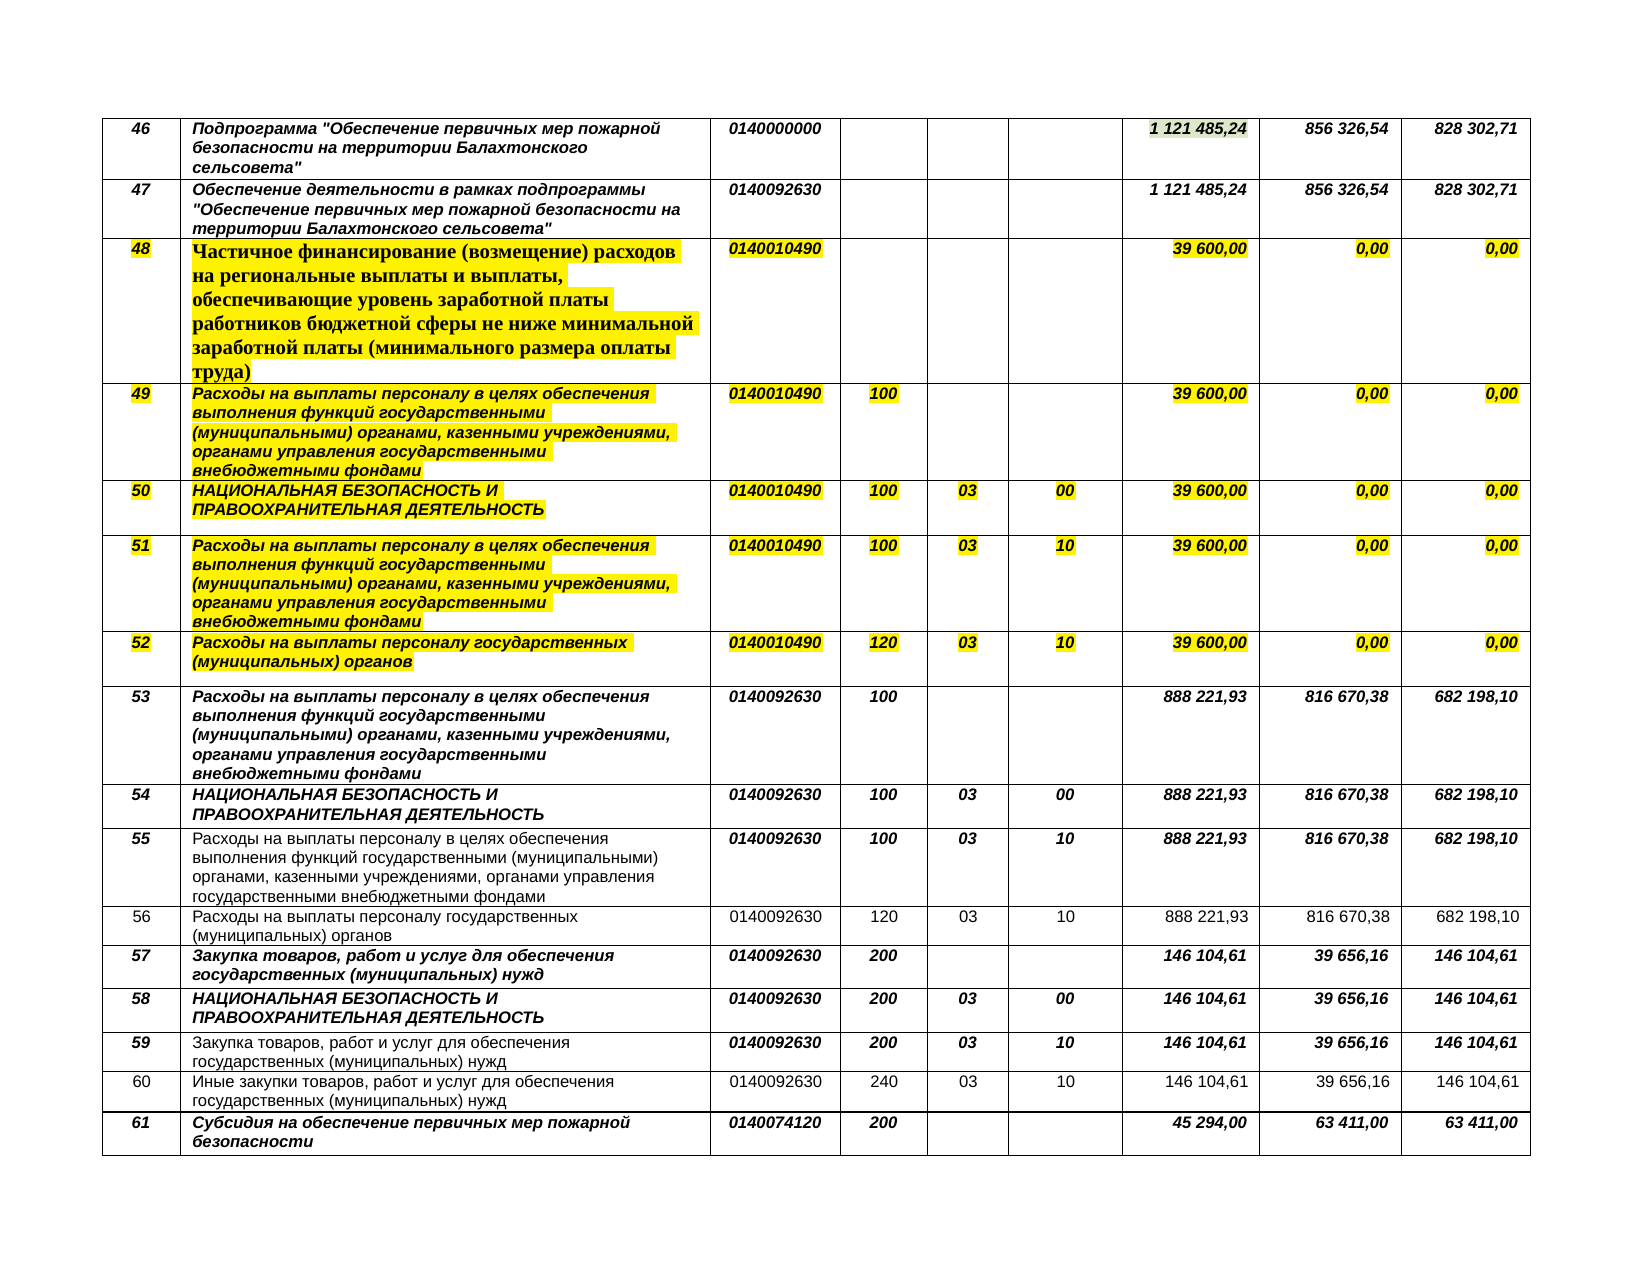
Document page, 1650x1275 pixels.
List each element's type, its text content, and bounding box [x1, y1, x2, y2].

table_cell 100 [841, 384, 927, 480]
table_cell 39 600,00 [1123, 481, 1259, 534]
table_cell 0140010490 [711, 481, 840, 534]
table_cell 03 [928, 829, 1008, 906]
table_cell 59 [103, 1033, 180, 1071]
table_cell 10 [1009, 632, 1122, 686]
table_cell 0140092630 [711, 785, 840, 828]
table_cell 57 [103, 946, 180, 988]
table_cell 828 302,71 [1402, 119, 1530, 179]
table_cell 0140092630 [711, 907, 840, 945]
table_cell 146 104,61 [1123, 989, 1259, 1032]
table_cell 0,00 [1402, 384, 1530, 480]
table_cell 0,00 [1402, 632, 1530, 686]
table_cell 146 104,61 [1402, 989, 1530, 1032]
table_cell Расходы на выплаты персоналу в целях обеспечения выполнения функций государственными (муниципальными) органами, казенными учреждениями, органами управления государственными внебюджетными фондами [181, 384, 710, 480]
table_cell 03 [928, 989, 1008, 1032]
table_cell [928, 946, 1008, 988]
table_cell 53 [103, 687, 180, 784]
table_cell 0140092630 [711, 687, 840, 784]
table_cell 146 104,61 [1123, 946, 1259, 988]
table_cell 146 104,61 [1402, 946, 1530, 988]
table_cell Частичное финансирование (возмещение) расходов на региональные выплаты и выплаты, обеспечивающие уровень заработной платы работников бюджетной сферы не ниже минимальной заработной платы (минимального размера оплаты труда) [181, 239, 710, 383]
table_cell [1009, 119, 1122, 179]
table_cell Расходы на выплаты персоналу государственных (муниципальных) органов [181, 907, 710, 945]
table_cell 0,00 [1260, 239, 1401, 383]
table_cell 146 104,61 [1402, 1072, 1530, 1111]
table_cell 682 198,10 [1402, 829, 1530, 906]
table_cell 0140092630 [711, 829, 840, 906]
table_cell 03 [928, 1033, 1008, 1071]
table_cell 100 [841, 481, 927, 534]
table_cell 03 [928, 536, 1008, 631]
table_cell 0140010490 [711, 536, 840, 631]
table_cell 888 221,93 [1123, 785, 1259, 828]
table_cell [1009, 687, 1122, 784]
table_cell 200 [841, 1113, 927, 1155]
table_cell [928, 687, 1008, 784]
table_cell 240 [841, 1072, 927, 1111]
table_cell [1009, 180, 1122, 238]
table_cell 0140074120 [711, 1113, 840, 1155]
table_cell 682 198,10 [1402, 687, 1530, 784]
table_cell 55 [103, 829, 180, 906]
table_cell 682 198,10 [1402, 785, 1530, 828]
table_cell 828 302,71 [1402, 180, 1530, 238]
table_cell 0,00 [1260, 536, 1401, 631]
table_cell 200 [841, 989, 927, 1032]
table_cell 10 [1009, 1033, 1122, 1071]
table_cell 0140092630 [711, 180, 840, 238]
table_cell 39 600,00 [1123, 632, 1259, 686]
table_cell 816 670,38 [1260, 687, 1401, 784]
table_cell 10 [1009, 907, 1122, 945]
table_cell 48 [103, 239, 180, 383]
table_cell 50 [103, 481, 180, 534]
table_cell 0140092630 [711, 1072, 840, 1111]
table_cell 100 [841, 829, 927, 906]
table_cell 146 104,61 [1402, 1033, 1530, 1071]
table_cell 00 [1009, 785, 1122, 828]
table_cell 03 [928, 632, 1008, 686]
table_cell 146 104,61 [1123, 1072, 1259, 1111]
table_cell 0140092630 [711, 1033, 840, 1071]
table_cell 03 [928, 785, 1008, 828]
table_cell Расходы на выплаты персоналу в целях обеспечения выполнения функций государственными (муниципальными) органами, казенными учреждениями, органами управления государственными внебюджетными фондами [181, 829, 710, 906]
table_cell 61 [103, 1113, 180, 1155]
table_cell НАЦИОНАЛЬНАЯ БЕЗОПАСНОСТЬ И ПРАВООХРАНИТЕЛЬНАЯ ДЕЯТЕЛЬНОСТЬ [181, 989, 710, 1032]
table_cell Закупка товаров, работ и услуг для обеспечения государственных (муниципальных) нужд [181, 1033, 710, 1071]
table_cell НАЦИОНАЛЬНАЯ БЕЗОПАСНОСТЬ И ПРАВООХРАНИТЕЛЬНАЯ ДЕЯТЕЛЬНОСТЬ [181, 785, 710, 828]
table_cell 63 411,00 [1260, 1113, 1401, 1155]
table_cell Обеспечение деятельности в рамках подпрограммы "Обеспечение первичных мер пожарной безопасности на территории Балахтонского сельсовета" [181, 180, 710, 238]
table_cell 856 326,54 [1260, 180, 1401, 238]
table_cell Закупка товаров, работ и услуг для обеспечения государственных (муниципальных) нужд [181, 946, 710, 988]
table_cell 45 294,00 [1123, 1113, 1259, 1155]
table_cell 0140000000 [711, 119, 840, 179]
table_cell 888 221,93 [1123, 907, 1259, 945]
table_cell 58 [103, 989, 180, 1032]
table_cell [1009, 384, 1122, 480]
table_cell [841, 180, 927, 238]
table_cell 682 198,10 [1402, 907, 1530, 945]
table_cell 39 656,16 [1260, 989, 1401, 1032]
table_cell 0,00 [1260, 481, 1401, 534]
table_cell 200 [841, 1033, 927, 1071]
table_cell Иные закупки товаров, работ и услуг для обеспечения государственных (муниципальных) нужд [181, 1072, 710, 1111]
table_cell 0140010490 [711, 239, 840, 383]
table_cell 0140092630 [711, 946, 840, 988]
table_cell 816 670,38 [1260, 829, 1401, 906]
table_cell 816 670,38 [1260, 785, 1401, 828]
table_cell 1 121 485,24 [1123, 119, 1259, 179]
table_cell 0,00 [1260, 632, 1401, 686]
table_cell 888 221,93 [1123, 829, 1259, 906]
table_cell 00 [1009, 481, 1122, 534]
table_cell 54 [103, 785, 180, 828]
table_cell 100 [841, 785, 927, 828]
table_cell [928, 1113, 1008, 1155]
table_cell 39 600,00 [1123, 384, 1259, 480]
table_cell 120 [841, 907, 927, 945]
table_cell 60 [103, 1072, 180, 1111]
table_cell [1009, 1113, 1122, 1155]
table_cell 03 [928, 907, 1008, 945]
table_cell 10 [1009, 536, 1122, 631]
table_cell 0,00 [1402, 536, 1530, 631]
table_cell 146 104,61 [1123, 1033, 1259, 1071]
table_cell 1 121 485,24 [1123, 180, 1259, 238]
table_cell 47 [103, 180, 180, 238]
table_cell 816 670,38 [1260, 907, 1401, 945]
table_cell 51 [103, 536, 180, 631]
table_cell 888 221,93 [1123, 687, 1259, 784]
table_cell 39 600,00 [1123, 239, 1259, 383]
table_cell 0,00 [1402, 239, 1530, 383]
table_cell 39 656,16 [1260, 1033, 1401, 1071]
table_cell 63 411,00 [1402, 1113, 1530, 1155]
table_cell 0140010490 [711, 632, 840, 686]
table_cell [841, 119, 927, 179]
table_cell Подпрограмма "Обеспечение первичных мер пожарной безопасности на территории Балахтонского сельсовета" [181, 119, 710, 179]
table_cell 00 [1009, 989, 1122, 1032]
table_cell [928, 180, 1008, 238]
table_cell 0140010490 [711, 384, 840, 480]
table_cell 10 [1009, 1072, 1122, 1111]
table_cell 100 [841, 687, 927, 784]
table_cell Расходы на выплаты персоналу государственных (муниципальных) органов [181, 632, 710, 686]
table_cell [928, 119, 1008, 179]
table_cell 10 [1009, 829, 1122, 906]
table_cell 0,00 [1402, 481, 1530, 534]
table_cell 120 [841, 632, 927, 686]
table_cell 39 656,16 [1260, 946, 1401, 988]
table_cell 0,00 [1260, 384, 1401, 480]
table_cell [1009, 946, 1122, 988]
table_cell 0140092630 [711, 989, 840, 1032]
table_cell 03 [928, 481, 1008, 534]
table_cell 52 [103, 632, 180, 686]
table_cell 856 326,54 [1260, 119, 1401, 179]
table_cell 56 [103, 907, 180, 945]
table_cell 39 600,00 [1123, 536, 1259, 631]
table_cell [928, 384, 1008, 480]
table_cell 46 [103, 119, 180, 179]
table_cell [928, 239, 1008, 383]
table_cell 200 [841, 946, 927, 988]
table_cell 100 [841, 536, 927, 631]
table_cell [841, 239, 927, 383]
table_cell НАЦИОНАЛЬНАЯ БЕЗОПАСНОСТЬ И ПРАВООХРАНИТЕЛЬНАЯ ДЕЯТЕЛЬНОСТЬ [181, 481, 710, 534]
table_cell [1009, 239, 1122, 383]
table_cell Расходы на выплаты персоналу в целях обеспечения выполнения функций государственными (муниципальными) органами, казенными учреждениями, органами управления государственными внебюджетными фондами [181, 536, 710, 631]
table_cell 03 [928, 1072, 1008, 1111]
table_cell 49 [103, 384, 180, 480]
table_cell 39 656,16 [1260, 1072, 1401, 1111]
table_cell Расходы на выплаты персоналу в целях обеспечения выполнения функций государственными (муниципальными) органами, казенными учреждениями, органами управления государственными внебюджетными фондами [181, 687, 710, 784]
table_cell Субсидия на обеспечение первичных мер пожарной безопасности [181, 1113, 710, 1155]
